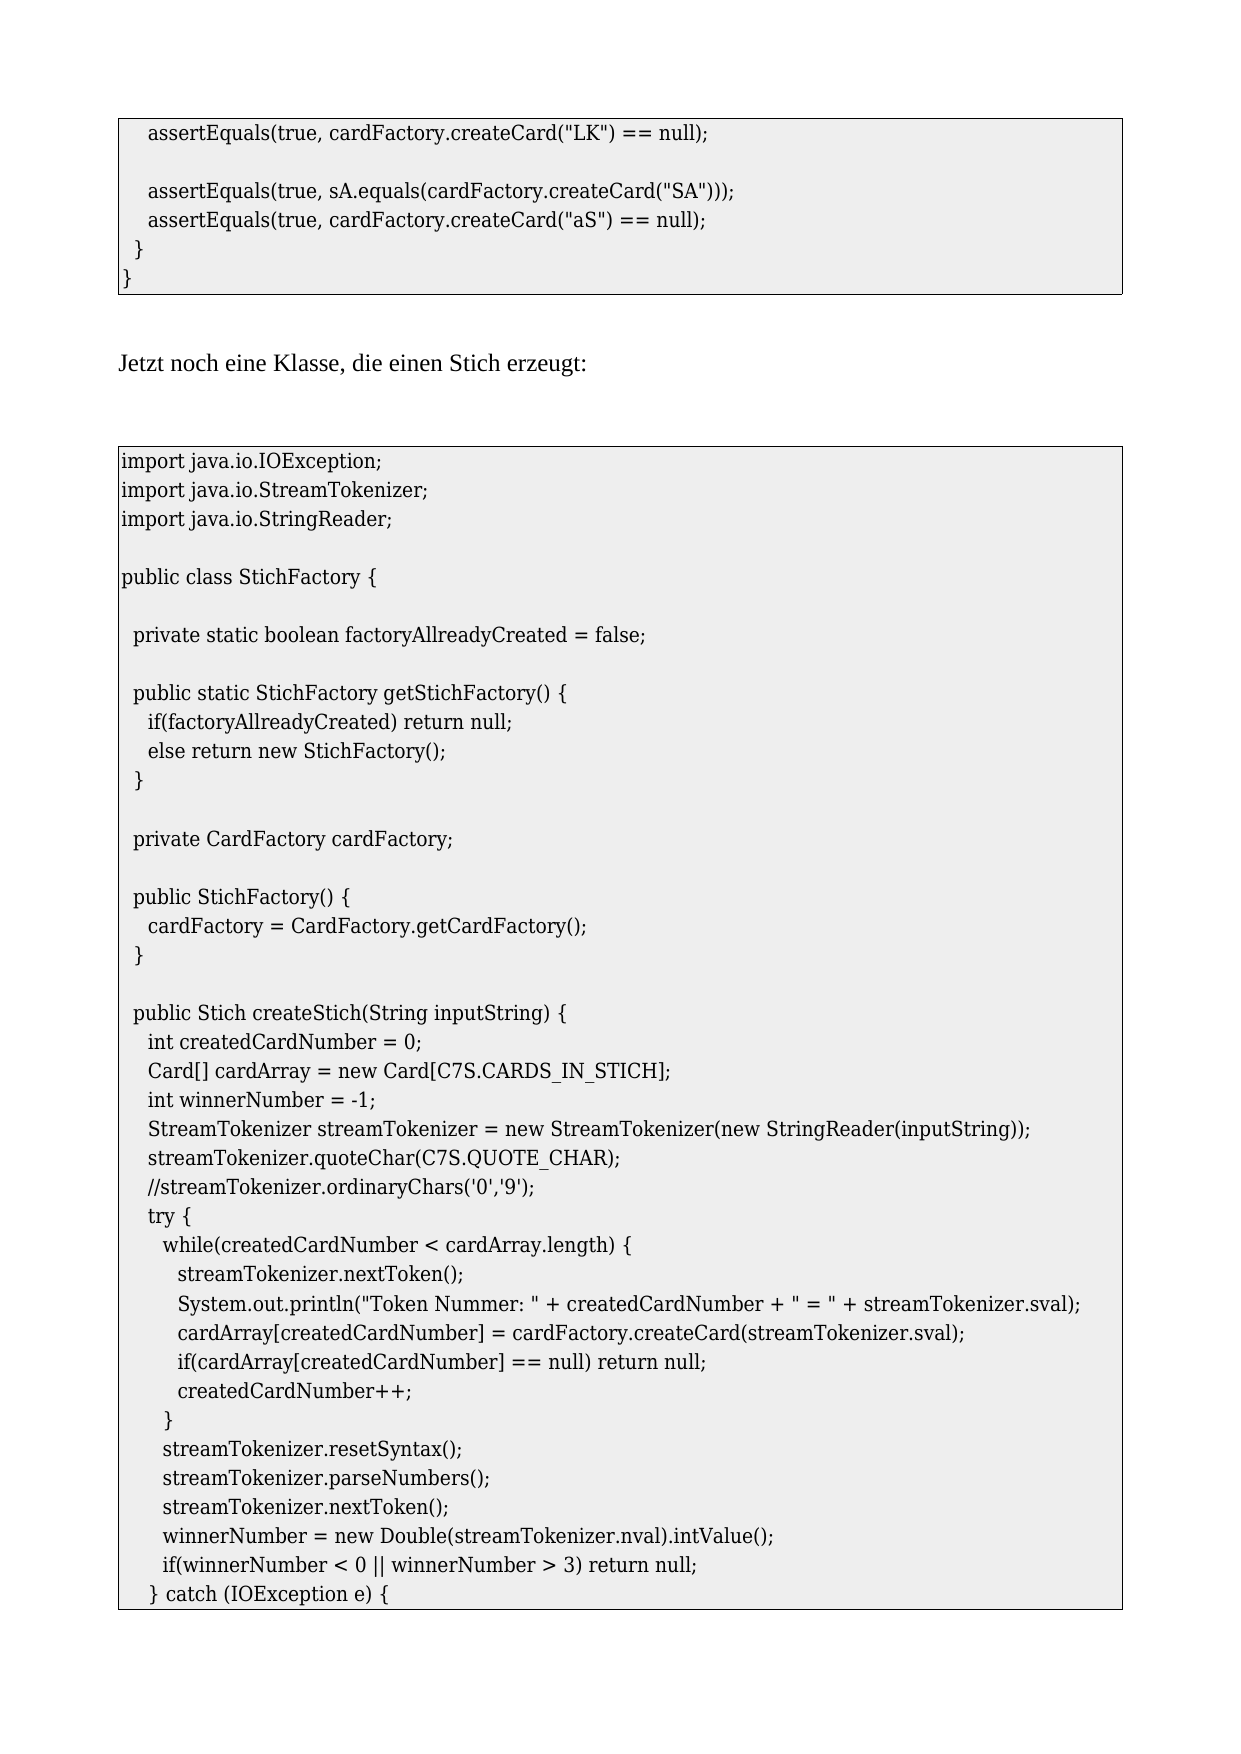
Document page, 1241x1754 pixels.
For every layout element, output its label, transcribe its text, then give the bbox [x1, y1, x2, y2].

text Card[] cardArray = new Card[C7S.CARDS_IN_STICH]; [119, 1056, 1122, 1083]
text private static boolean factoryAllreadyCreated = false; [119, 620, 1122, 647]
text streamTokenizer.parseNumbers(); [119, 1463, 1122, 1490]
text } [119, 765, 1122, 793]
text } [119, 234, 1122, 262]
text while(createdCardNumber < cardArray.length) { [119, 1230, 1122, 1258]
text import java.io.StringReader; [119, 504, 1122, 531]
text createdCardNumber++; [119, 1376, 1122, 1403]
text System.out.println("Token Nummer: " + createdCardNumber + " = " + streamTokenizer.sval); [119, 1288, 1122, 1316]
text } catch (IOException e) { [119, 1579, 1122, 1609]
text if(cardArray[createdCardNumber] == null) return null; [119, 1347, 1122, 1374]
text else return new StichFactory(); [119, 736, 1122, 764]
text } [119, 1405, 1122, 1432]
text int winnerNumber = -1; [119, 1085, 1122, 1112]
text private CardFactory cardFactory; [119, 823, 1122, 851]
text Jetzt noch eine Klasse, die einen Stich erzeugt: [118, 348, 1122, 376]
text StreamTokenizer streamTokenizer = new StreamTokenizer(new StringReader(inputString)); [119, 1114, 1122, 1141]
text cardArray[createdCardNumber] = cardFactory.createCard(streamTokenizer.sval); [119, 1318, 1122, 1345]
text } [119, 263, 1122, 294]
text public Stich createStich(String inputString) { [119, 998, 1122, 1025]
text streamTokenizer.nextToken(); [119, 1492, 1122, 1519]
text public class StichFactory { [119, 562, 1122, 589]
text streamTokenizer.resetSyntax(); [119, 1434, 1122, 1461]
text assertEquals(true, cardFactory.createCard("aS") == null); [119, 205, 1122, 233]
text streamTokenizer.quoteChar(C7S.QUOTE_CHAR); [119, 1143, 1122, 1171]
text public static StichFactory getStichFactory() { [119, 678, 1122, 706]
text winnerNumber = new Double(streamTokenizer.nval).intValue(); [119, 1521, 1122, 1548]
text int createdCardNumber = 0; [119, 1027, 1122, 1054]
text if(winnerNumber < 0 || winnerNumber > 3) return null; [119, 1550, 1122, 1577]
text streamTokenizer.nextToken(); [119, 1259, 1122, 1287]
text } [119, 940, 1122, 967]
text if(factoryAllreadyCreated) return null; [119, 707, 1122, 734]
text //streamTokenizer.ordinaryChars('0','9'); [119, 1172, 1122, 1199]
text public StichFactory() { [119, 882, 1122, 909]
text assertEquals(true, cardFactory.createCard("LK") == null); [119, 119, 1122, 145]
text try { [119, 1201, 1122, 1229]
text cardFactory = CardFactory.getCardFactory(); [119, 911, 1122, 938]
text import java.io.StreamTokenizer; [119, 475, 1122, 502]
text assertEquals(true, sA.equals(cardFactory.createCard("SA"))); [119, 176, 1122, 203]
text import java.io.IOException; [119, 447, 1122, 473]
